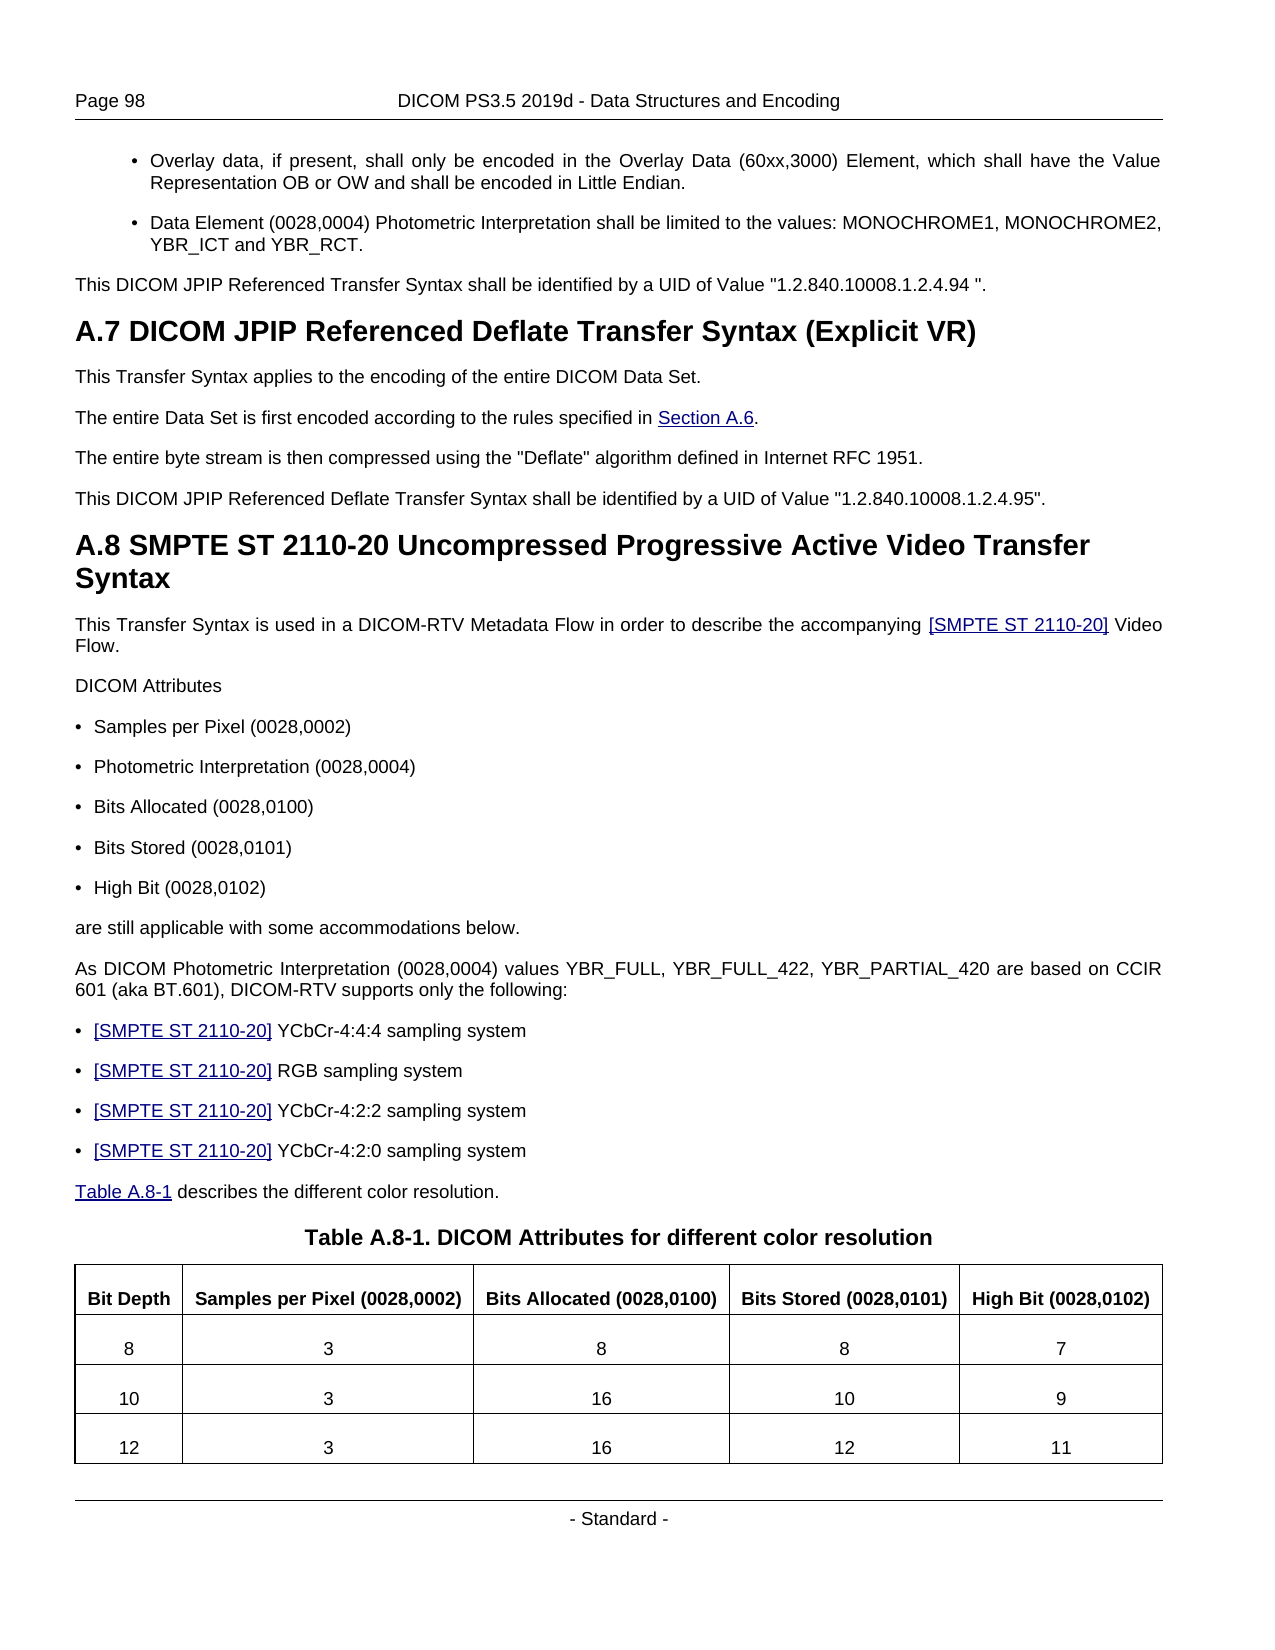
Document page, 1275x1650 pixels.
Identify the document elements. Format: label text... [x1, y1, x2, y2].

text This DICOM JPIP Referenced Transfer Syntax shall be identified by a UID of Value "1.2.840.10008.1.2.4.94 ". [75, 274, 1162, 295]
text • Data Element (0028,0004) Photometric Interpretation shall be limited to the values: MONOCHROME1, MONOCHROME2, YBR_ICT and YBR_RCT. [131, 212, 1162, 255]
table_cell 8 [474, 1315, 729, 1363]
text This Transfer Syntax is used in a DICOM-RTV Metadata Flow in order to describe the accompanying [SMPTE ST 2110-20] Video Flow. [75, 613, 1162, 657]
table_cell 3 [183, 1414, 473, 1463]
table_cell 12 [76, 1414, 182, 1463]
table_cell 8 [76, 1315, 182, 1363]
table_cell 11 [960, 1414, 1162, 1463]
table_header High Bit (0028,0102) [960, 1265, 1162, 1314]
text A.8 SMPTE ST 2110-20 Uncompressed Progressive Active Video Transfer Syntax [75, 528, 1162, 595]
text • Overlay data, if present, shall only be encoded in the Overlay Data (60xx,3000) Element, which shall have the Value Representation OB or OW and shall be encoded in Little Endian. [131, 150, 1162, 193]
text Table A.8-1 describes the different color resolution. [75, 1181, 1162, 1202]
text DICOM Attributes [75, 675, 1162, 697]
text • [SMPTE ST 2110-20] YCbCr-4:4:4 sampling system [75, 1019, 1162, 1041]
table_cell 3 [183, 1315, 473, 1363]
text A.7 DICOM JPIP Referenced Deflate Transfer Syntax (Explicit VR) [75, 314, 1162, 348]
text The entire byte stream is then compressed using the "Deflate" algorithm defined in Internet RFC 1951. [75, 447, 1162, 468]
table_cell 9 [960, 1365, 1162, 1413]
text As DICOM Photometric Interpretation (0028,0004) values YBR_FULL, YBR_FULL_422, YBR_PARTIAL_420 are based on CCIR 601 (aka BT.601), DICOM-RTV supports only the following: [75, 957, 1162, 1001]
table_header Bits Allocated (0028,0100) [474, 1265, 729, 1314]
text Table A.8-1. DICOM Attributes for different color resolution [75, 1225, 1162, 1251]
text The entire Data Set is first encoded according to the rules specified in Section A.6. [75, 407, 1162, 428]
table_cell 12 [730, 1414, 959, 1463]
table_header Samples per Pixel (0028,0002) [183, 1265, 473, 1314]
text are still applicable with some accommodations below. [75, 917, 1162, 939]
text • [SMPTE ST 2110-20] YCbCr-4:2:2 sampling system [75, 1100, 1162, 1122]
table_cell 10 [730, 1365, 959, 1413]
table_cell 10 [76, 1365, 182, 1413]
text This Transfer Syntax applies to the encoding of the entire DICOM Data Set. [75, 366, 1162, 388]
text • [SMPTE ST 2110-20] RGB sampling system [75, 1060, 1162, 1081]
table_header Bit Depth [76, 1265, 182, 1314]
table_cell 8 [730, 1315, 959, 1363]
text • Bits Stored (0028,0101) [75, 837, 1162, 858]
table_cell 16 [474, 1414, 729, 1463]
text • High Bit (0028,0102) [75, 877, 1162, 898]
text • Bits Allocated (0028,0100) [75, 796, 1162, 818]
table_cell 3 [183, 1365, 473, 1413]
table_cell 16 [474, 1365, 729, 1413]
table_header Bits Stored (0028,0101) [730, 1265, 959, 1314]
text • Samples per Pixel (0028,0002) [75, 716, 1162, 737]
text • Photometric Interpretation (0028,0004) [75, 756, 1162, 777]
text • [SMPTE ST 2110-20] YCbCr-4:2:0 sampling system [75, 1140, 1162, 1162]
table_cell 7 [960, 1315, 1162, 1363]
text This DICOM JPIP Referenced Deflate Transfer Syntax shall be identified by a UID of Value "1.2.840.10008.1.2.4.95". [75, 487, 1162, 509]
